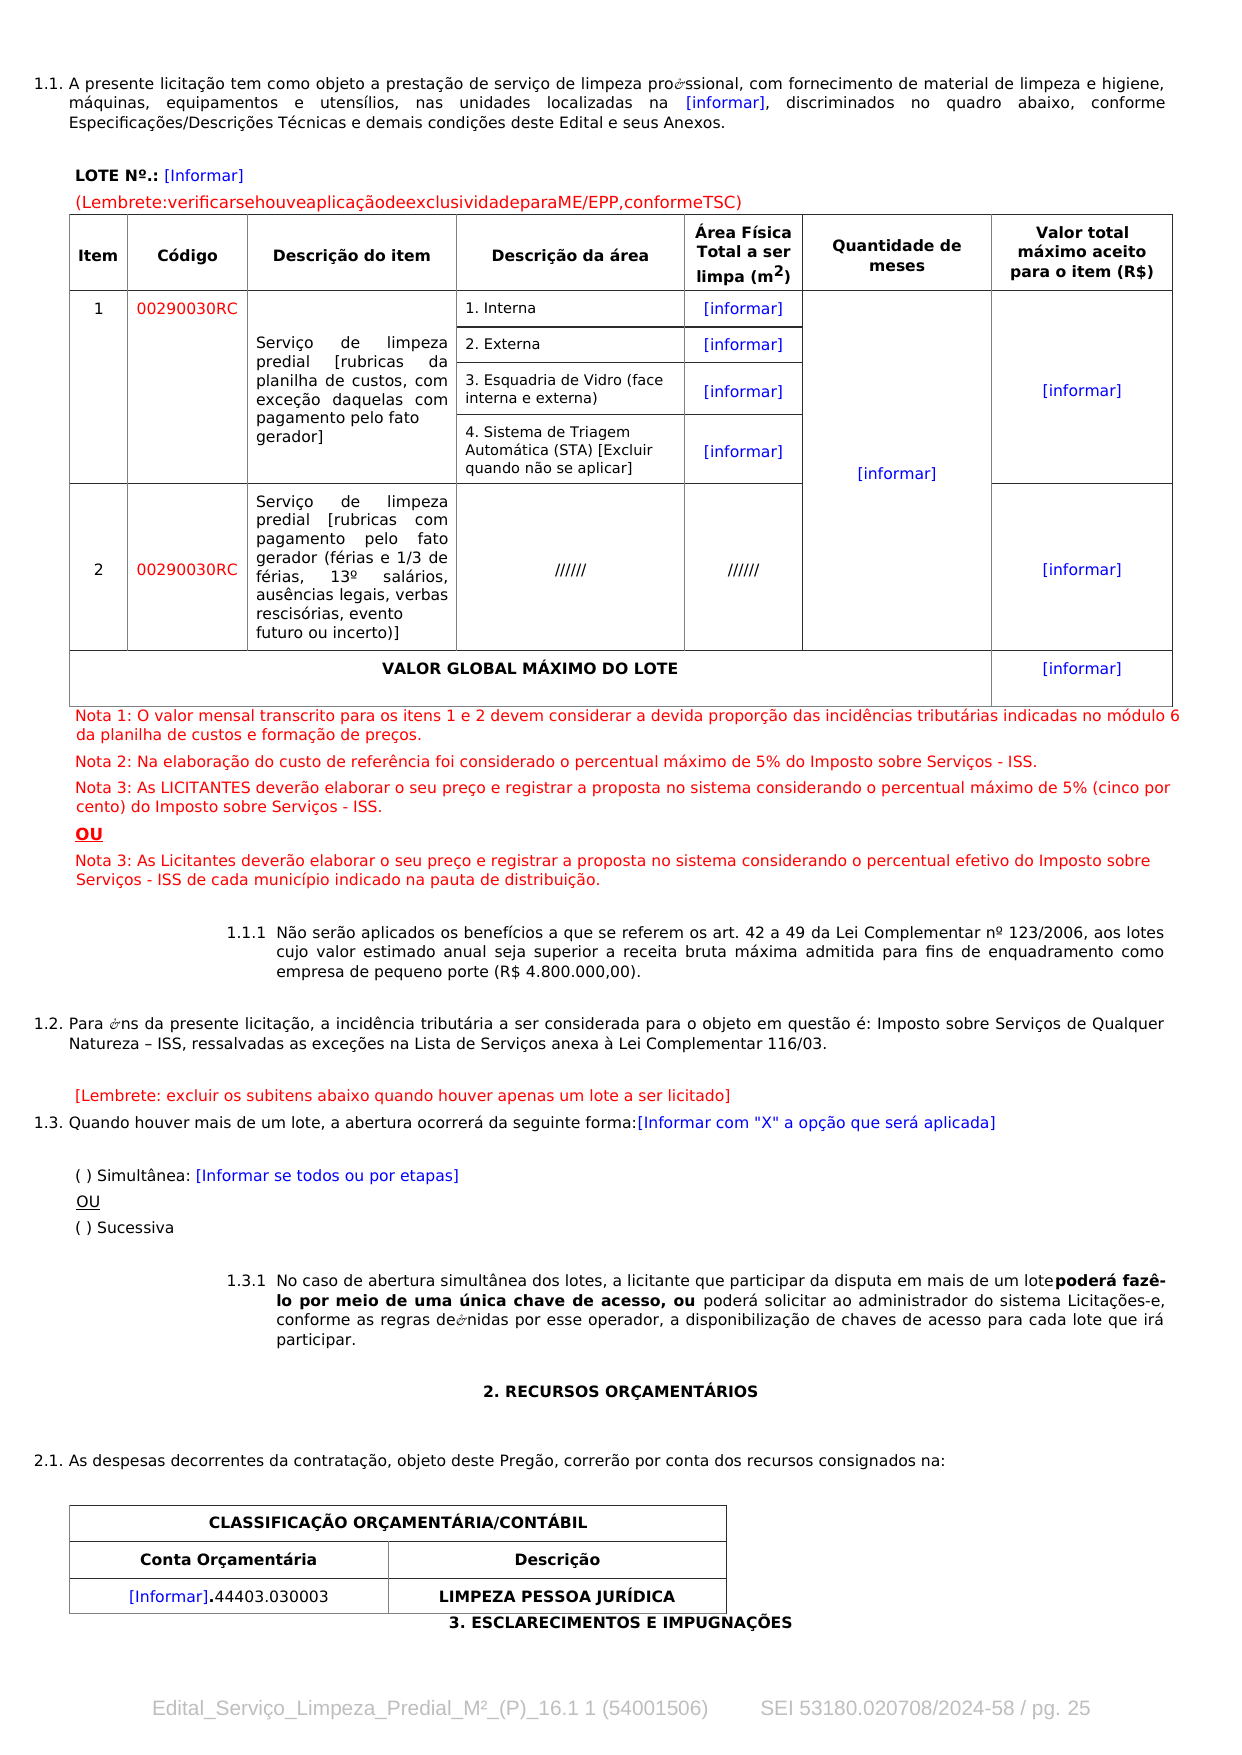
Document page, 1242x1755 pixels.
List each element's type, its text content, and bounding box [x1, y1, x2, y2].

table_cell ////// [457, 484, 684, 650]
table_cell [802, 651, 991, 706]
table_cell 2. Externa [457, 328, 684, 362]
table_header Descrição da área [457, 215, 684, 290]
text Nota 2: Na elaboração do custo de referência foi considerado o percentual máximo de 5% do Imposto sobre Serviços - ISS. [75, 753, 1190, 771]
table_cell LIMPEZA PESSOA JURÍDICA [389, 1579, 726, 1613]
table_cell 2 [70, 484, 127, 650]
list Quando houver mais de um lote, a abertura ocorrerá da seguinte forma:[Informar com "X" a opção que será aplicada] [34, 1114, 1166, 1132]
table_header Área Física Total a ser limpa (m2) [685, 215, 802, 290]
table_cell [informar] [992, 651, 1172, 706]
table_cell Serviço de limpeza predial [rubricas da planilha de custos, com exceção daquelas com pagamento pelo fato gerador] [248, 291, 456, 483]
table_header Quantidade de meses [803, 215, 991, 290]
table_cell [informar] [685, 328, 802, 362]
text Nota 1: O valor mensal transcrito para os itens 1 e 2 devem considerar a devida proporção das incidências tributárias indicadas no módulo 6 da planilha de custos e formação de preços. [75, 707, 1190, 744]
table_cell [informar] [685, 363, 802, 414]
list Para ns da presente licitação, a incidência tributária a ser considerada para o objeto em questão é: Imposto sobre Serviços de Qualquer Natureza – ISS, ressalvadas as exceções na Lista de Serviços anexa à Lei Complementar 116/03. [34, 1015, 1166, 1053]
table_cell ////// [685, 484, 802, 650]
table_header Valor total máximo aceito para o item (R$) [992, 215, 1172, 290]
table_cell [informar] [685, 415, 802, 483]
table_cell 00290030RC [128, 484, 247, 650]
text LOTE Nº.: [Informar] [75, 167, 1167, 185]
list Não serão aplicados os benefícios a que se referem os art. 42 a 49 da Lei Complementar nº 123/2006, aos lotes cujo valor estimado anual seja superior a receita bruta máxima admitida para fins de enquadramento como empresa de pequeno porte (R$ 4.800.000,00). [226, 923, 1166, 981]
table_cell 1. Interna [457, 291, 684, 326]
table_cell [informar] [685, 291, 802, 326]
list ESCLARECIMENTOS E IMPUGNAÇÕES [76, 1614, 1165, 1632]
text OU [75, 825, 1196, 844]
table_cell 1 [70, 291, 127, 483]
text Nota 3: As Licitantes deverão elaborar o seu preço e registrar a proposta no sistema considerando o percentual efetivo do Imposto sobre Serviços - ISS de cada município indicado na pauta de distribuição. [75, 851, 1190, 889]
text [Lembrete: excluir os subitens abaixo quando houver apenas um lote a ser licitado] [75, 1087, 1190, 1106]
table_cell 4. Sistema de Triagem Automática (STA) [Excluir quando não se aplicar] [457, 415, 684, 483]
table_header Descrição do item [248, 215, 456, 290]
table_cell [informar] [992, 484, 1172, 650]
list As despesas decorrentes da contratação, objeto deste Pregão, correrão por conta dos recursos consignados na: [34, 1452, 1166, 1470]
list No caso de abertura simultânea dos lotes, a licitante que participar da disputa em mais de um lotepoderá fazê-lo por meio de uma única chave de acesso, ou poderá solicitar ao administrador do sistema Licitações-e, conforme as regras denidas por esse operador, a disponibilização de chaves de acesso para cada lote que irá participar. [226, 1272, 1166, 1349]
table_cell Conta Orçamentária [70, 1542, 388, 1578]
list RECURSOS ORÇAMENTÁRIOS [76, 1383, 1165, 1401]
table_cell [informar] [992, 291, 1172, 483]
table_cell 3. Esquadria de Vidro (face interna e externa) [457, 363, 684, 414]
table_header CLASSIFICAÇÃO ORÇAMENTÁRIA/CONTÁBIL [70, 1506, 726, 1541]
table_cell VALOR GLOBAL MÁXIMO DO LOTE [70, 651, 802, 706]
table_cell [informar] [803, 291, 991, 650]
table_cell Descrição [389, 1542, 726, 1578]
table_header Código [128, 215, 247, 290]
text OU [76, 1193, 1196, 1211]
table_cell Serviço de limpeza predial [rubricas com pagamento pelo fato gerador (férias e 1/3 de férias, 13º salários, ausências legais, verbas rescisórias, evento futuro ou incerto)] [248, 484, 456, 650]
table_cell [Informar].44403.030003 [70, 1579, 388, 1613]
text Nota 3: As LICITANTES deverão elaborar o seu preço e registrar a proposta no sistema considerando o percentual máximo de 5% (cinco por cento) do Imposto sobre Serviços - ISS. [75, 779, 1190, 816]
table_header Item [70, 215, 127, 290]
list A presente licitação tem como objeto a prestação de serviço de limpeza prossional, com fornecimento de material de limpeza e higiene, máquinas, equipamentos e utensílios, nas unidades localizadas na [informar], discriminados no quadro abaixo, conforme Especificações/Descrições Técnicas e demais condições deste Edital e seus Anexos. [34, 75, 1166, 132]
table_cell 00290030RC [128, 291, 247, 483]
text ( ) Simultânea: [Informar se todos ou por etapas] [75, 1167, 1167, 1185]
text ( ) Sucessiva [75, 1219, 1166, 1238]
text (Lembrete:verificarsehouveaplicaçãodeexclusividadeparaME/EPP,conformeTSC) [75, 193, 1196, 212]
